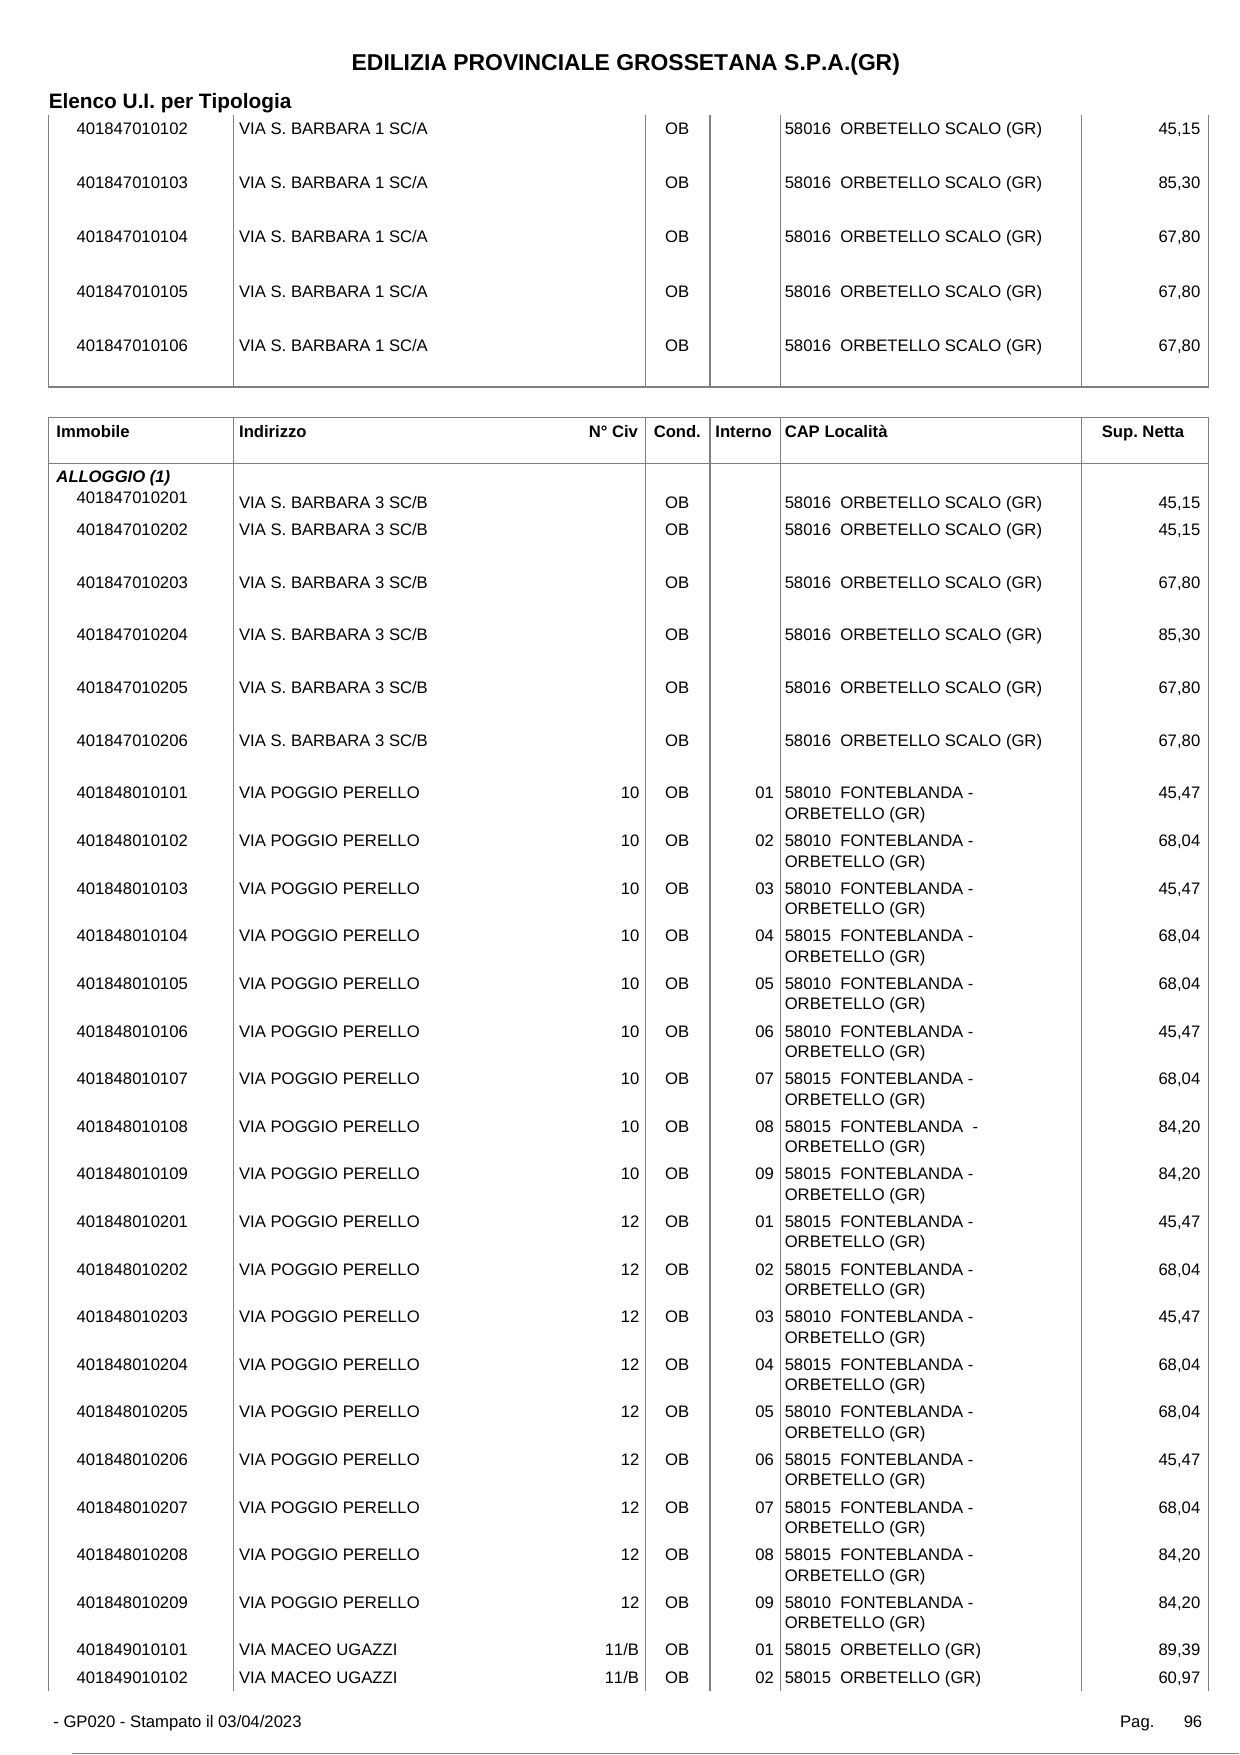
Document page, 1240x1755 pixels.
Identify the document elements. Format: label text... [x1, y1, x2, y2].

table_cell 58016 ORBETELLO SCALO (GR) [781, 622, 1081, 675]
table_cell [589, 115, 645, 169]
table_cell 45,15 [1082, 464, 1208, 517]
table_cell 58016 ORBETELLO SCALO (GR) [781, 675, 1081, 727]
table_cell 58015 FONTEBLANDA - ORBETELLO (GR) [781, 1447, 1081, 1494]
table_cell 401847010103 [49, 169, 233, 223]
table_cell [589, 569, 645, 622]
table_cell OB [646, 1018, 709, 1066]
table_cell 45,15 [1082, 517, 1208, 569]
table_cell [589, 728, 645, 780]
table_cell 58016 ORBETELLO SCALO (GR) [781, 517, 1081, 569]
table_cell 45,47 [1082, 1447, 1208, 1494]
table_cell [711, 332, 780, 386]
table_cell 58015 FONTEBLANDA - ORBETELLO (GR) [781, 1351, 1081, 1399]
table_cell [711, 169, 780, 223]
table_cell 06 [711, 1447, 780, 1494]
table_cell 45,15 [1082, 115, 1208, 169]
table_cell 89,39 [1082, 1637, 1208, 1664]
table_cell VIA S. BARBARA 3 SC/B [234, 464, 588, 517]
table_cell [711, 464, 780, 517]
table_cell 85,30 [1082, 169, 1208, 223]
table_cell 401848010109 [49, 1161, 233, 1209]
table_cell VIA S. BARBARA 1 SC/A [234, 332, 588, 386]
table_cell OB [646, 278, 709, 332]
table_cell 08 [711, 1114, 780, 1161]
table_cell 58015 FONTEBLANDA - ORBETELLO (GR) [781, 1161, 1081, 1209]
table_cell 401847010105 [49, 278, 233, 332]
table_header N° Civ [589, 418, 645, 463]
table_cell [589, 622, 645, 675]
table_cell OB [646, 1637, 709, 1664]
table_cell VIA S. BARBARA 3 SC/B [234, 622, 588, 675]
table_cell OB [646, 675, 709, 727]
table_cell 67,80 [1082, 332, 1208, 386]
table_cell 12 [589, 1256, 645, 1304]
table_cell OB [646, 1066, 709, 1113]
table_cell OB [646, 828, 709, 875]
table_cell OB [646, 1256, 709, 1304]
table_cell 67,80 [1082, 278, 1208, 332]
table_cell [711, 517, 780, 569]
table_cell VIA POGGIO PERELLO [234, 1590, 588, 1637]
table_cell 401848010101 [49, 780, 233, 828]
table_cell 45,47 [1082, 1018, 1208, 1066]
table_cell 58016 ORBETELLO SCALO (GR) [781, 569, 1081, 622]
table_cell 401847010204 [49, 622, 233, 675]
table_header Cond. [646, 418, 709, 463]
table_cell 68,04 [1082, 1494, 1208, 1542]
table_cell OB [646, 517, 709, 569]
table_cell 401849010101 [49, 1637, 233, 1664]
table_cell 401848010208 [49, 1542, 233, 1589]
table_cell 11/B [589, 1637, 645, 1664]
table_cell VIA POGGIO PERELLO [234, 1399, 588, 1447]
table_cell 01 [711, 780, 780, 828]
table_cell 58015 ORBETELLO (GR) [781, 1637, 1081, 1664]
table_cell 58010 FONTEBLANDA - ORBETELLO (GR) [781, 780, 1081, 828]
table_cell 03 [711, 1304, 780, 1351]
table_cell VIA S. BARBARA 1 SC/A [234, 169, 588, 223]
table_cell 401847010106 [49, 332, 233, 386]
table_cell [711, 622, 780, 675]
table_cell 67,80 [1082, 675, 1208, 727]
table_cell 58015 FONTEBLANDA - ORBETELLO (GR) [781, 1256, 1081, 1304]
table_cell OB [646, 728, 709, 780]
table_cell 10 [589, 923, 645, 971]
table_cell VIA S. BARBARA 1 SC/A [234, 278, 588, 332]
table_cell VIA POGGIO PERELLO [234, 1114, 588, 1161]
table_header Immobile [49, 418, 233, 463]
table_cell [711, 115, 780, 169]
table_cell OB [646, 1447, 709, 1494]
table_cell 58010 FONTEBLANDA - ORBETELLO (GR) [781, 1399, 1081, 1447]
table_cell 58016 ORBETELLO SCALO (GR) [781, 169, 1081, 223]
table_cell 10 [589, 971, 645, 1018]
table_cell 12 [589, 1494, 645, 1542]
table_cell 07 [711, 1066, 780, 1113]
table_cell [589, 464, 645, 517]
table_cell VIA POGGIO PERELLO [234, 923, 588, 971]
table_cell 60,97 [1082, 1664, 1208, 1691]
table_cell 401847010205 [49, 675, 233, 727]
table_header Indirizzo [234, 418, 588, 463]
table_cell OB [646, 1114, 709, 1161]
table_cell 401848010105 [49, 971, 233, 1018]
table_cell 12 [589, 1590, 645, 1637]
table_header Interno [711, 418, 780, 463]
table_cell 58015 FONTEBLANDA - ORBETELLO (GR) [781, 1494, 1081, 1542]
table_cell VIA POGGIO PERELLO [234, 1161, 588, 1209]
table_cell VIA S. BARBARA 3 SC/B [234, 728, 588, 780]
table_cell 401848010207 [49, 1494, 233, 1542]
table_cell 05 [711, 971, 780, 1018]
table_cell 401848010108 [49, 1114, 233, 1161]
table_cell 67,80 [1082, 569, 1208, 622]
table_cell 401848010106 [49, 1018, 233, 1066]
table_cell 09 [711, 1161, 780, 1209]
table_cell VIA POGGIO PERELLO [234, 828, 588, 875]
table_cell 04 [711, 1351, 780, 1399]
table_cell VIA POGGIO PERELLO [234, 1542, 588, 1589]
table_cell OB [646, 1161, 709, 1209]
table_cell 401848010206 [49, 1447, 233, 1494]
table_cell 401847010104 [49, 223, 233, 278]
table_cell OB [646, 332, 709, 386]
table_cell [711, 675, 780, 727]
table_cell 45,47 [1082, 1304, 1208, 1351]
table_cell VIA MACEO UGAZZI [234, 1664, 588, 1691]
table_cell 68,04 [1082, 1256, 1208, 1304]
table_cell ALLOGGIO (1) 401847010201 [49, 464, 233, 517]
table_cell [711, 728, 780, 780]
table_cell OB [646, 1209, 709, 1256]
table_cell OB [646, 569, 709, 622]
table_cell 10 [589, 828, 645, 875]
table_header Sup. Netta [1082, 418, 1208, 463]
table_cell 04 [711, 923, 780, 971]
table_cell 84,20 [1082, 1114, 1208, 1161]
table_cell 401847010203 [49, 569, 233, 622]
table_cell 84,20 [1082, 1542, 1208, 1589]
table_cell VIA S. BARBARA 3 SC/B [234, 517, 588, 569]
table_cell 03 [711, 875, 780, 923]
table_cell OB [646, 1494, 709, 1542]
table_cell OB [646, 780, 709, 828]
table_cell VIA POGGIO PERELLO [234, 1209, 588, 1256]
table_cell [711, 278, 780, 332]
table_cell 68,04 [1082, 923, 1208, 971]
table_cell 58010 FONTEBLANDA - ORBETELLO (GR) [781, 828, 1081, 875]
table_cell 58010 FONTEBLANDA - ORBETELLO (GR) [781, 1590, 1081, 1637]
table_cell 401848010104 [49, 923, 233, 971]
table_cell 58010 FONTEBLANDA - ORBETELLO (GR) [781, 875, 1081, 923]
table_cell 12 [589, 1399, 645, 1447]
table_cell 01 [711, 1637, 780, 1664]
table_cell OB [646, 1399, 709, 1447]
table_cell 01 [711, 1209, 780, 1256]
table_cell 85,30 [1082, 622, 1208, 675]
table_cell OB [646, 1664, 709, 1691]
table_cell OB [646, 622, 709, 675]
table_cell [589, 332, 645, 386]
table_cell 401847010206 [49, 728, 233, 780]
table_cell 10 [589, 1161, 645, 1209]
table_cell 10 [589, 1018, 645, 1066]
table_cell OB [646, 1304, 709, 1351]
table_cell 58015 FONTEBLANDA - ORBETELLO (GR) [781, 1542, 1081, 1589]
table_cell VIA POGGIO PERELLO [234, 780, 588, 828]
table_cell OB [646, 169, 709, 223]
table_cell VIA POGGIO PERELLO [234, 1447, 588, 1494]
table_cell OB [646, 115, 709, 169]
table_cell 58016 ORBETELLO SCALO (GR) [781, 332, 1081, 386]
table_cell 401848010203 [49, 1304, 233, 1351]
table_cell 401848010202 [49, 1256, 233, 1304]
table_cell VIA S. BARBARA 1 SC/A [234, 223, 588, 278]
table_cell OB [646, 1542, 709, 1589]
table_cell 02 [711, 1664, 780, 1691]
table_cell 58016 ORBETELLO SCALO (GR) [781, 728, 1081, 780]
table_cell 67,80 [1082, 223, 1208, 278]
table_cell 10 [589, 1114, 645, 1161]
table_cell 401847010202 [49, 517, 233, 569]
table_cell 401848010205 [49, 1399, 233, 1447]
table_cell [589, 675, 645, 727]
table_cell 10 [589, 875, 645, 923]
table_cell VIA S. BARBARA 1 SC/A [234, 115, 588, 169]
table_cell 68,04 [1082, 1066, 1208, 1113]
table_cell 68,04 [1082, 1399, 1208, 1447]
table_cell 58015 FONTEBLANDA - ORBETELLO (GR) [781, 923, 1081, 971]
table_cell 68,04 [1082, 1351, 1208, 1399]
table_cell [589, 169, 645, 223]
table_cell OB [646, 1351, 709, 1399]
table_cell 45,47 [1082, 1209, 1208, 1256]
table_cell 58016 ORBETELLO SCALO (GR) [781, 464, 1081, 517]
table_cell 12 [589, 1542, 645, 1589]
table_cell 401848010107 [49, 1066, 233, 1113]
table_cell [589, 278, 645, 332]
table_cell VIA POGGIO PERELLO [234, 1256, 588, 1304]
table_cell 67,80 [1082, 728, 1208, 780]
table_cell 58015 FONTEBLANDA - ORBETELLO (GR) [781, 1209, 1081, 1256]
table_cell 09 [711, 1590, 780, 1637]
table_cell 10 [589, 1066, 645, 1113]
table_cell 58010 FONTEBLANDA - ORBETELLO (GR) [781, 971, 1081, 1018]
table_cell 45,47 [1082, 780, 1208, 828]
table_cell 401847010102 [49, 115, 233, 169]
table_cell 401848010103 [49, 875, 233, 923]
table_cell 58015 FONTEBLANDA - ORBETELLO (GR) [781, 1114, 1081, 1161]
table_cell VIA POGGIO PERELLO [234, 1018, 588, 1066]
table_cell 58016 ORBETELLO SCALO (GR) [781, 223, 1081, 278]
table_cell OB [646, 223, 709, 278]
table_cell [589, 223, 645, 278]
table_cell [711, 223, 780, 278]
table_cell 401849010102 [49, 1664, 233, 1691]
table_cell 58016 ORBETELLO SCALO (GR) [781, 115, 1081, 169]
table_cell VIA S. BARBARA 3 SC/B [234, 675, 588, 727]
table_cell 05 [711, 1399, 780, 1447]
table_cell VIA POGGIO PERELLO [234, 971, 588, 1018]
table_cell VIA POGGIO PERELLO [234, 1351, 588, 1399]
table_cell 401848010201 [49, 1209, 233, 1256]
table_cell 68,04 [1082, 828, 1208, 875]
table_cell 12 [589, 1447, 645, 1494]
table_cell 58010 FONTEBLANDA - ORBETELLO (GR) [781, 1018, 1081, 1066]
table_cell OB [646, 1590, 709, 1637]
table_cell 58015 FONTEBLANDA - ORBETELLO (GR) [781, 1066, 1081, 1113]
table_cell 401848010204 [49, 1351, 233, 1399]
table_cell 12 [589, 1351, 645, 1399]
table_cell OB [646, 464, 709, 517]
table_cell 07 [711, 1494, 780, 1542]
table_cell 08 [711, 1542, 780, 1589]
table_cell 10 [589, 780, 645, 828]
table_cell VIA POGGIO PERELLO [234, 1304, 588, 1351]
table_cell VIA MACEO UGAZZI [234, 1637, 588, 1664]
table_cell [589, 517, 645, 569]
table_cell VIA POGGIO PERELLO [234, 1066, 588, 1113]
table_cell VIA POGGIO PERELLO [234, 875, 588, 923]
table_cell 45,47 [1082, 875, 1208, 923]
table_cell OB [646, 923, 709, 971]
table_cell 12 [589, 1209, 645, 1256]
table_cell 06 [711, 1018, 780, 1066]
table_header CAP Località [781, 418, 1081, 463]
table_cell 68,04 [1082, 971, 1208, 1018]
table_cell 84,20 [1082, 1590, 1208, 1637]
table_cell 58010 FONTEBLANDA - ORBETELLO (GR) [781, 1304, 1081, 1351]
table_cell OB [646, 971, 709, 1018]
table_cell VIA POGGIO PERELLO [234, 1494, 588, 1542]
table_cell OB [646, 875, 709, 923]
table_cell 12 [589, 1304, 645, 1351]
table_cell 58015 ORBETELLO (GR) [781, 1664, 1081, 1691]
table_cell VIA S. BARBARA 3 SC/B [234, 569, 588, 622]
table_cell 401848010209 [49, 1590, 233, 1637]
table_cell 401848010102 [49, 828, 233, 875]
table_cell 11/B [589, 1664, 645, 1691]
table_cell 58016 ORBETELLO SCALO (GR) [781, 278, 1081, 332]
table_cell 02 [711, 1256, 780, 1304]
table_cell 84,20 [1082, 1161, 1208, 1209]
table_cell 02 [711, 828, 780, 875]
table_cell [711, 569, 780, 622]
